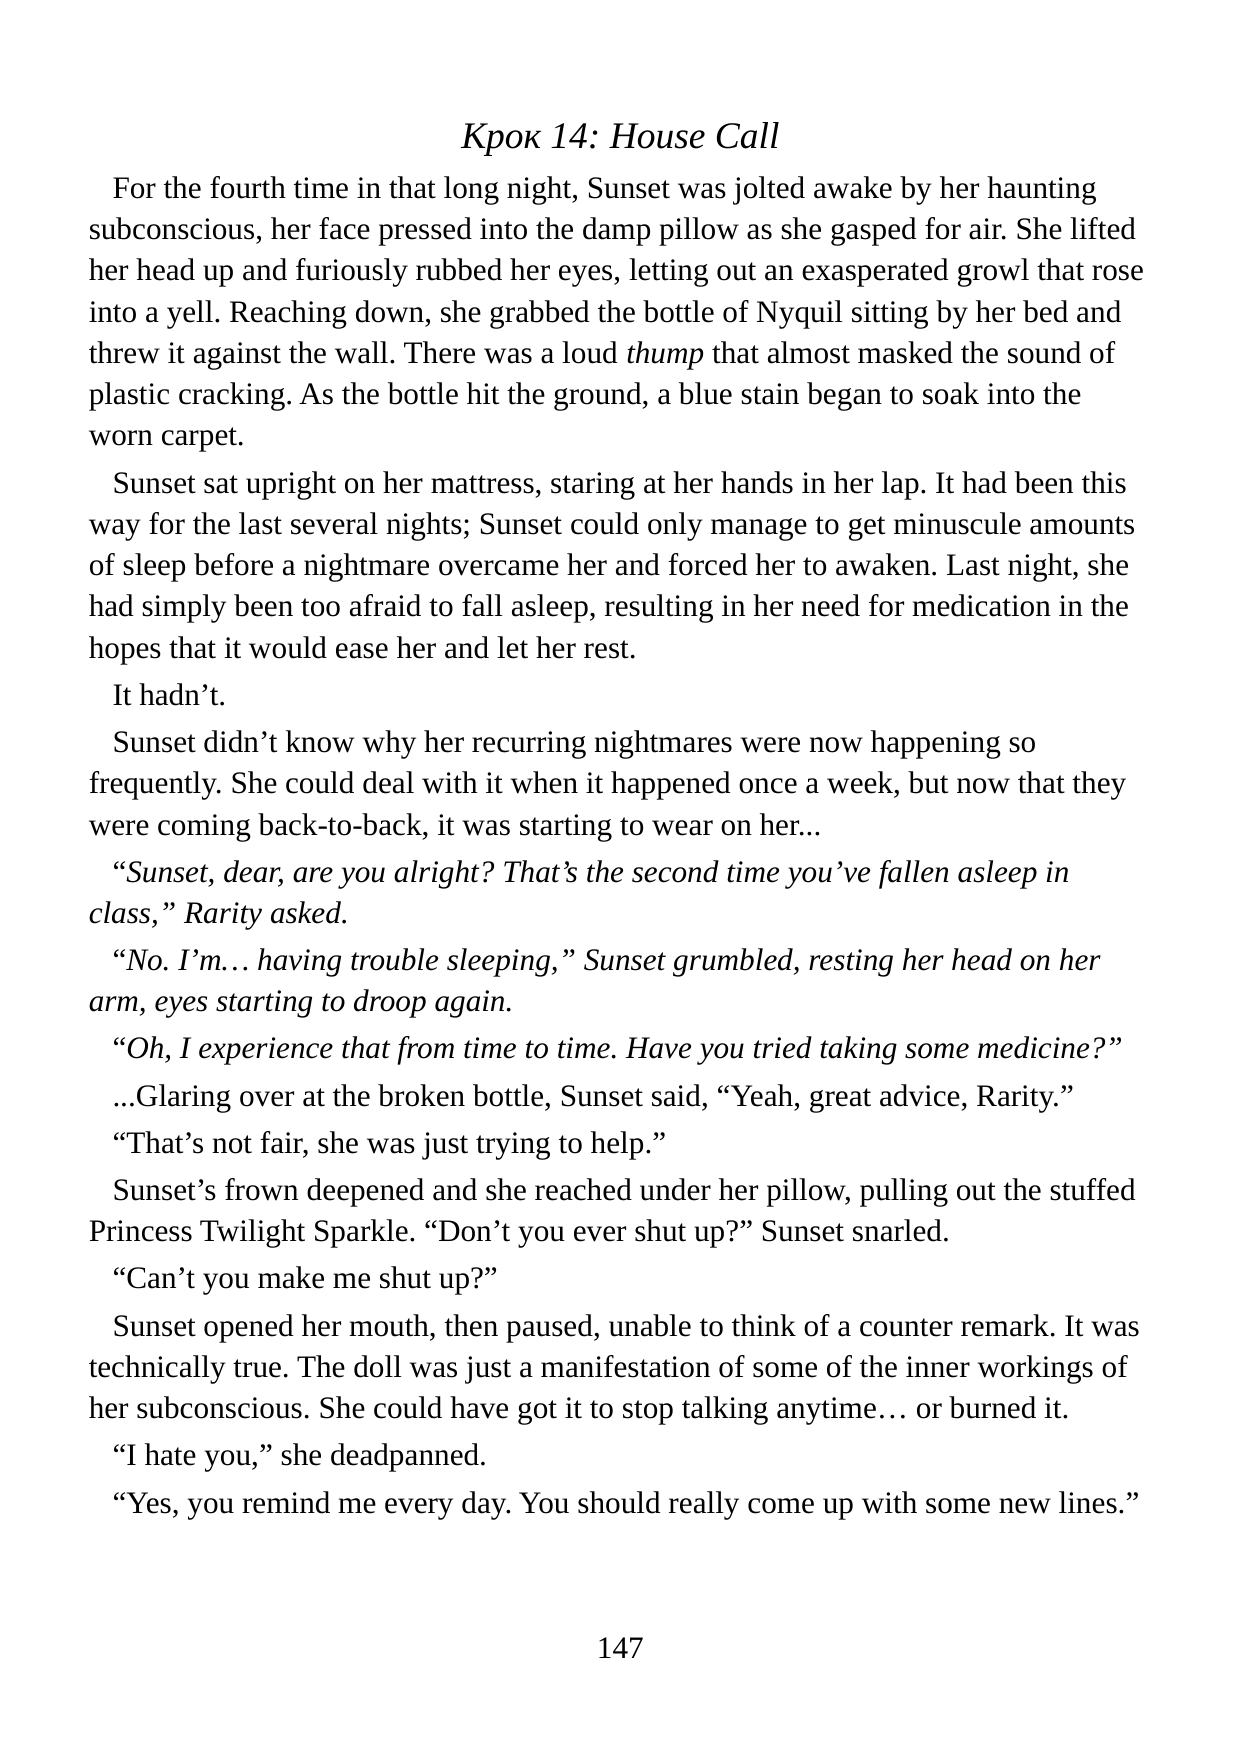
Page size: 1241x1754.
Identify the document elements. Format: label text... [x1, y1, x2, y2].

text “That’s not fair, she was just trying to help.” [88, 1124, 1152, 1160]
text It hadn’t. [88, 676, 1152, 712]
text Sunset sat upright on her mattress, staring at her hands in her lap. It had been this way for the last several nights; Sunset could only manage to get minuscule amounts of sleep before a nightmare overcame her and forced her to awaken. Last night, she had simply been too afraid to fall asleep, resulting in her need for medication in the hopes that it would ease her and let her rest. [88, 464, 1152, 665]
text For the fourth time in that long night, Sunset was jolted awake by her haunting subconscious, her face pressed into the damp pillow as she gasped for air. She lifted her head up and furiously rubbed her eyes, letting out an exasperated growl that rose into a yell. Reaching down, she grabbed the bottle of Nyquil sitting by her bed and threw it against the wall. There was a loud thump that almost masked the sound of plastic cracking. As the bottle hit the ground, a blue stain began to soak into the worn carpet. [88, 169, 1152, 453]
text “No. I’m… having trouble sleeping,” Sunset grumbled, resting her head on her arm, eyes starting to droop again. [88, 941, 1152, 1018]
text “Oh, I experience that from time to time. Have you tried taking some medicine?” [88, 1030, 1152, 1066]
text “Yes, you remind me every day. You should really come up with some new lines.” [88, 1484, 1152, 1520]
text ...Glaring over at the broken bottle, Sunset said, “Yeah, great advice, Rarity.” [88, 1077, 1152, 1113]
text “Can’t you make me shut up?” [88, 1260, 1152, 1296]
text Sunset’s frown deepened and she reached under her pillow, pulling out the stuffed Princess Twilight Sparkle. “Don’t you ever shut up?” Sunset snarled. [88, 1171, 1152, 1248]
text Sunset didn’t know why her recurring nightmares were now happening so frequently. She could deal with it when it happened once a week, but now that they were coming back-to-back, it was starting to wear on her... [88, 723, 1152, 842]
text “I hate you,” she deadpanned. [88, 1437, 1152, 1473]
subtitle Крок 14: House Call [88, 113, 1152, 157]
text Sunset opened her mouth, then paused, unable to think of a counter remark. It was technically true. The doll was just a manifestation of some of the inner workings of her subconscious. She could have got it to stop talking anytime… or burned it. [88, 1307, 1152, 1425]
text “Sunset, dear, are you alright? That’s the second time you’ve fallen asleep in class,” Rarity asked. [88, 853, 1152, 930]
